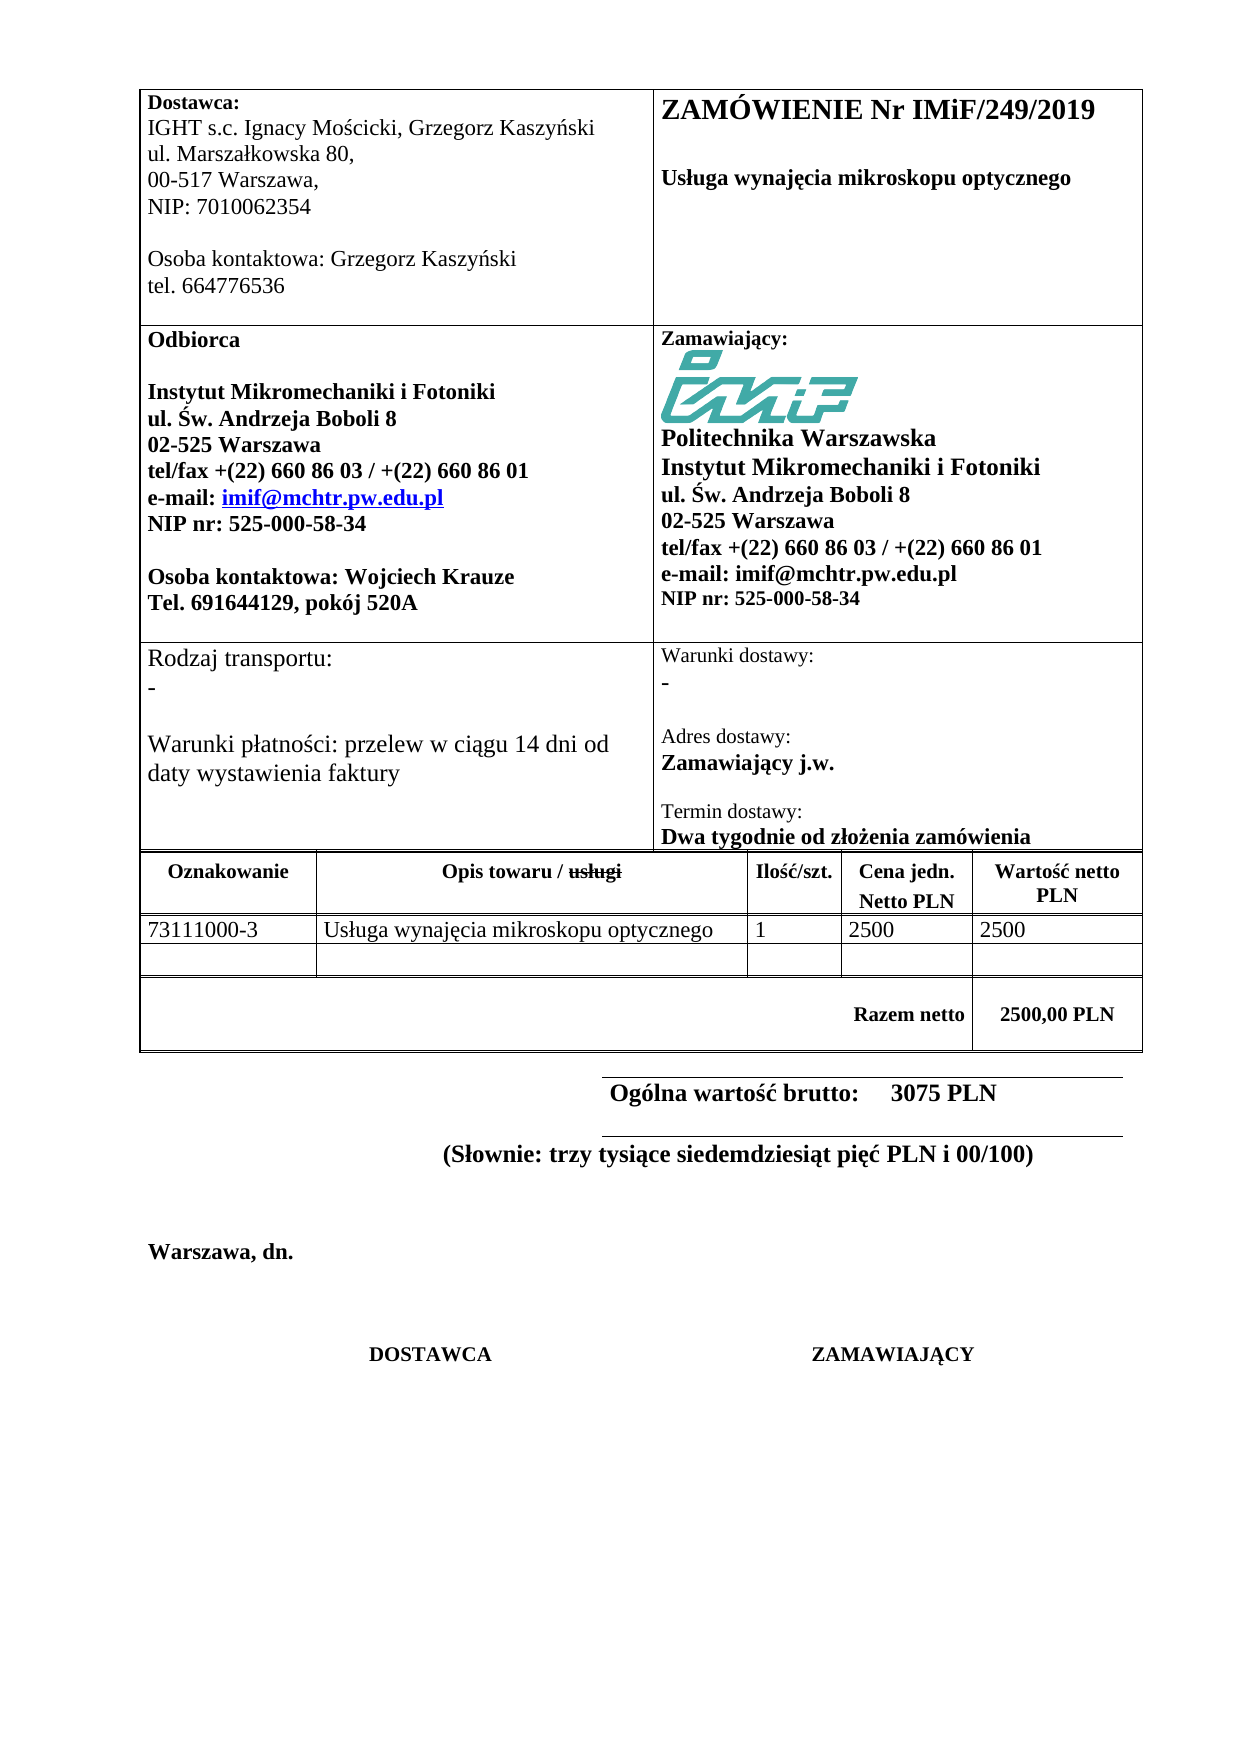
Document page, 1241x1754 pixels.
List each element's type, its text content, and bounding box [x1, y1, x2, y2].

table_cell Razem netto [141, 978, 972, 1050]
table_cell [973, 944, 1142, 975]
table_cell Odbiorca Instytut Mikromechaniki i Fotoniki ul. Św. Andrzeja Boboli 8 02-525 Warszawa tel/fax +(22) 660 86 03 / +(22) 660 86 01 e-mail: imif@mchtr.pw.edu.pl NIP nr: 525-000-58-34 Osoba kontaktowa: Wojciech Krauze Tel. 691644129, pokój 520A [141, 326, 653, 642]
table_header ZAMÓWIENIE Nr IMiF/249/2019 Usługa wynajęcia mikroskopu optycznego [654, 90, 1142, 324]
table_cell Rodzaj transportu: - Warunki płatności: przelew w ciągu 14 dni od daty wystawienia faktury [141, 643, 653, 849]
text (Słownie: trzy tysiące siedemdziesiąt pięć PLN i 00/100) [148, 1139, 1181, 1168]
table_cell 73111000-3 [141, 916, 316, 943]
table_cell [842, 944, 972, 975]
text Warszawa, dn. [148, 1238, 1181, 1265]
table_cell 1 [748, 916, 841, 943]
table_cell Oznakowanie [141, 853, 316, 913]
table_cell Opis towaru / usługi [317, 853, 747, 913]
table_cell Usługa wynajęcia mikroskopu optycznego [317, 916, 747, 943]
table_header Dostawca: IGHT s.c. Ignacy Mościcki, Grzegorz Kaszyński ul. Marszałkowska 80, 00-517 Warszawa, NIP: 7010062354 Osoba kontaktowa: Grzegorz Kaszyński tel. 664776536 [141, 90, 653, 324]
table_cell 2500,00 PLN [973, 978, 1142, 1050]
table_cell [141, 944, 316, 975]
table_cell Ilość/szt. [748, 853, 841, 913]
text DOSTAWCA ZAMAWIAJĄCY [148, 1342, 1181, 1366]
table_cell Cena jedn. Netto PLN [842, 853, 972, 913]
table_cell [317, 944, 747, 975]
table_cell Warunki dostawy: - Adres dostawy: Zamawiający j.w. Termin dostawy: Dwa tygodnie od złożenia zamówienia [654, 643, 1142, 849]
table_cell Wartość netto PLN [973, 853, 1142, 913]
table_header Ogólna wartość brutto: 3075 PLN [602, 1078, 1123, 1136]
table_cell Zamawiający: Politechnika Warszawska Instytut Mikromechaniki i Fotoniki ul. Św. Andrzeja Boboli 8 02-525 Warszawa tel/fax +(22) 660 86 03 / +(22) 660 86 01 e-mail: imif@mchtr.pw.edu.pl NIP nr: 525-000-58-34 [654, 326, 1142, 642]
table_cell 2500 [842, 916, 972, 943]
table_cell 2500 [973, 916, 1142, 943]
table_cell [748, 944, 841, 975]
